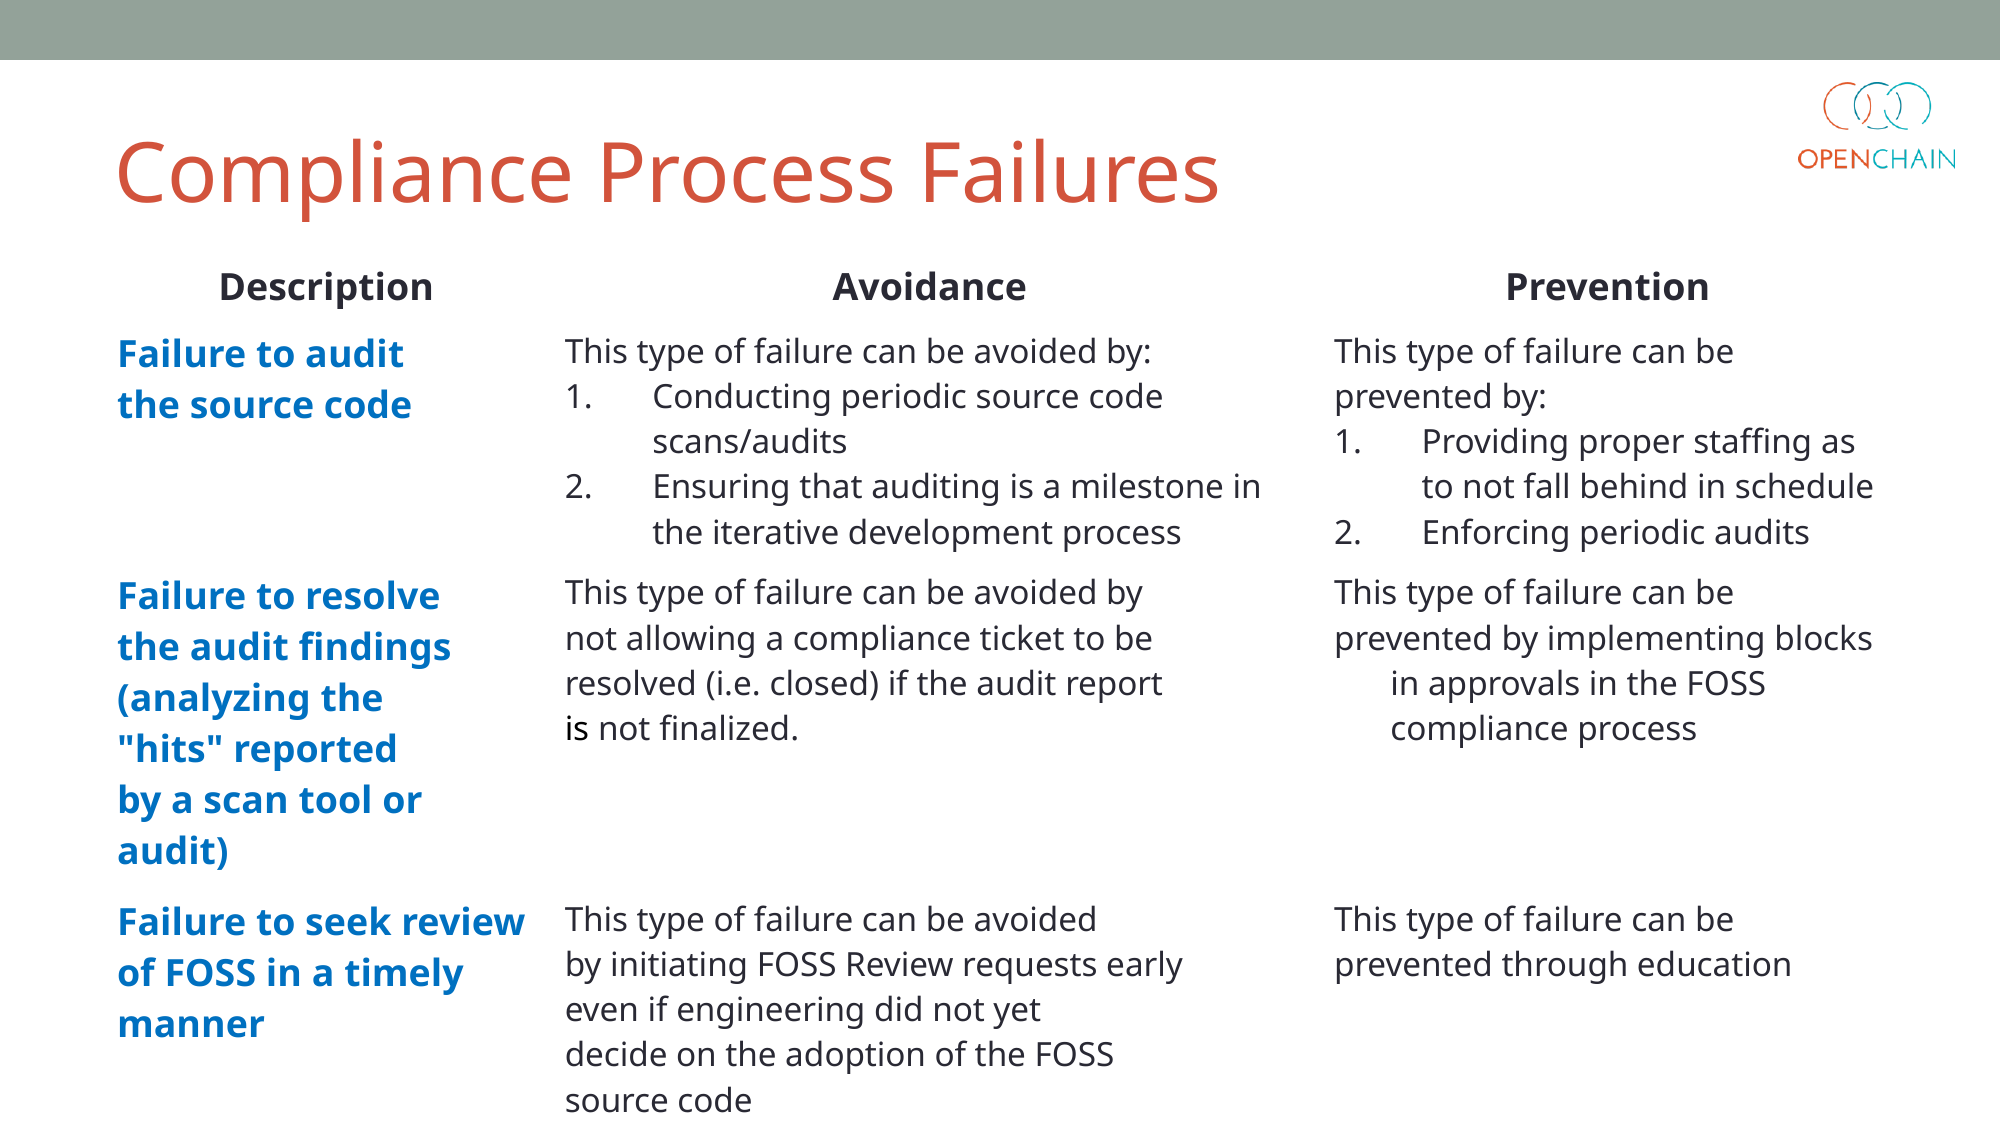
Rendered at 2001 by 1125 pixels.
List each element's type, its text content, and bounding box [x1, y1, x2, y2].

table_header Avoidance [551, 254, 1319, 320]
table_cell Failure to seek review of FOSS in a timely manner [103, 889, 550, 1125]
table_cell This type of failure can be avoided by initiating FOSS Review requests early even if engineering did not yet decide on the adoption of the FOSS source code [551, 889, 1319, 1125]
picture [1798, 82, 1955, 169]
table_cell Failure to resolve the audit findings (analyzing the "hits" reported by a scan tool or audit) [103, 563, 550, 888]
table_header Prevention [1320, 254, 1896, 320]
table_cell This type of failure can be avoided by not allowing a compliance ticket to be resolved (i.e. closed) if the audit report is not finalized. [551, 563, 1319, 888]
title Compliance Process Failures [99, 87, 1900, 250]
table_cell This type of failure can be prevented by implementing blocks in approvals in the FOSS compliance process [1320, 563, 1896, 888]
table_cell Failure to audit the source code [103, 321, 550, 562]
table_cell This type of failure can be avoided by: Conducting periodic source code scans/audits Ensuring that auditing is a milestone in the iterative development process [551, 321, 1319, 562]
table_cell This type of failure can be prevented by: Providing proper staffing as to not fall behind in schedule Enforcing periodic audits [1320, 321, 1896, 562]
table_header Description [103, 254, 550, 320]
table_cell This type of failure can be prevented through education [1320, 889, 1896, 1125]
